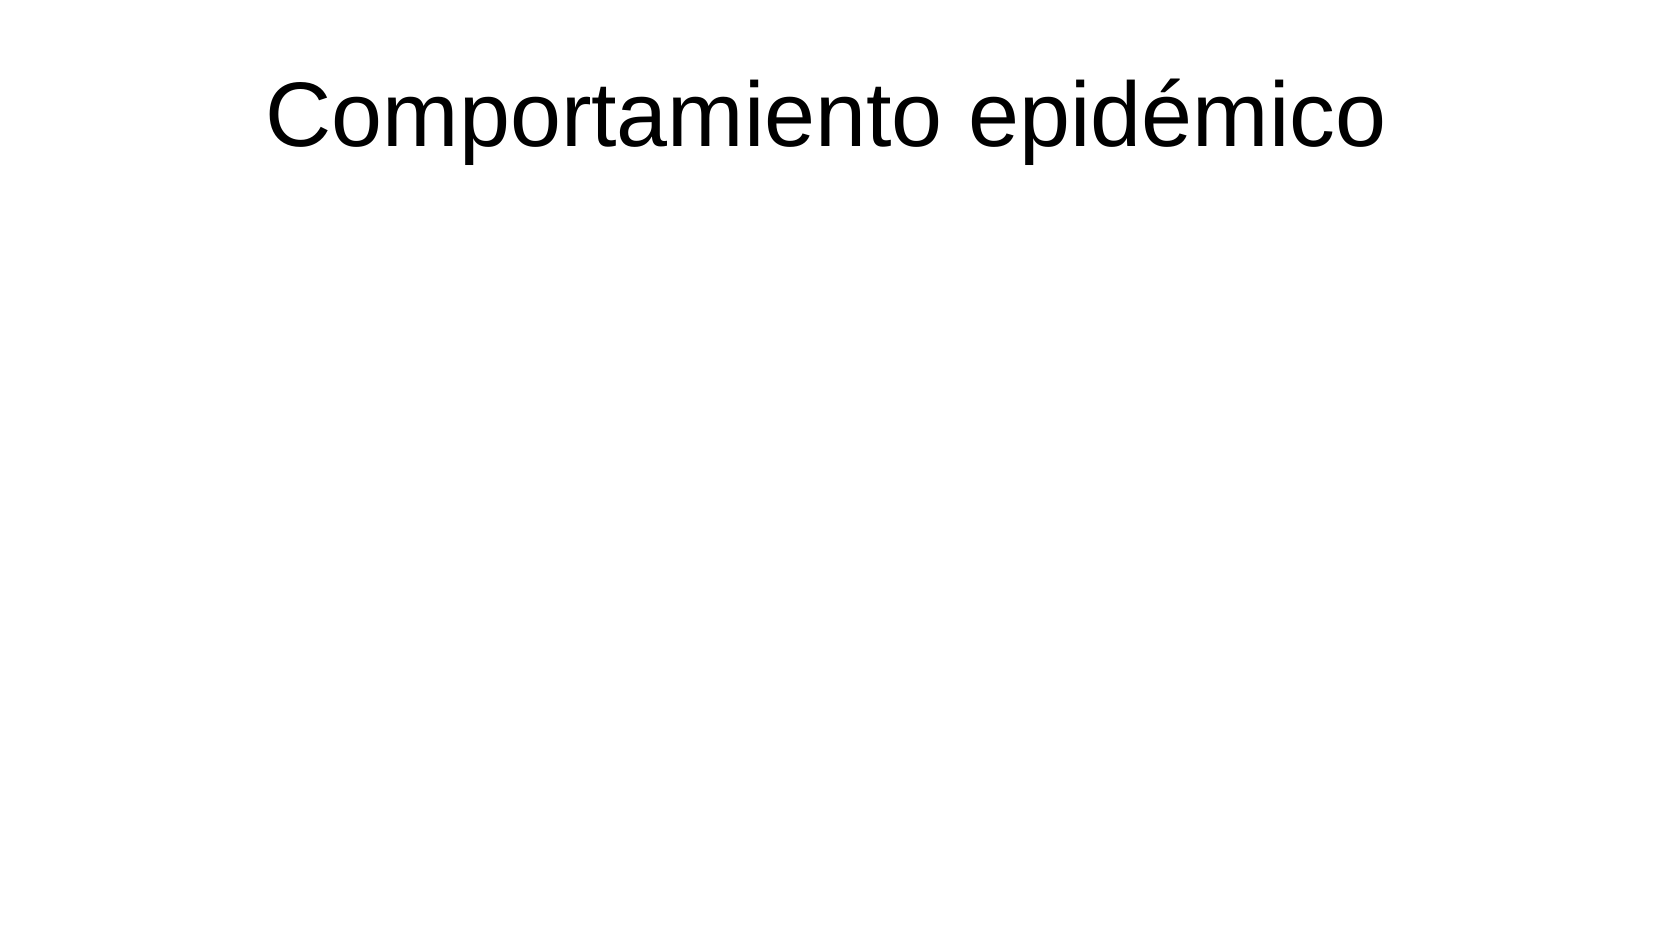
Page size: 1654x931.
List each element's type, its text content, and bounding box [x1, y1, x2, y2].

title Comportamiento epidémico [82, 37, 1571, 193]
